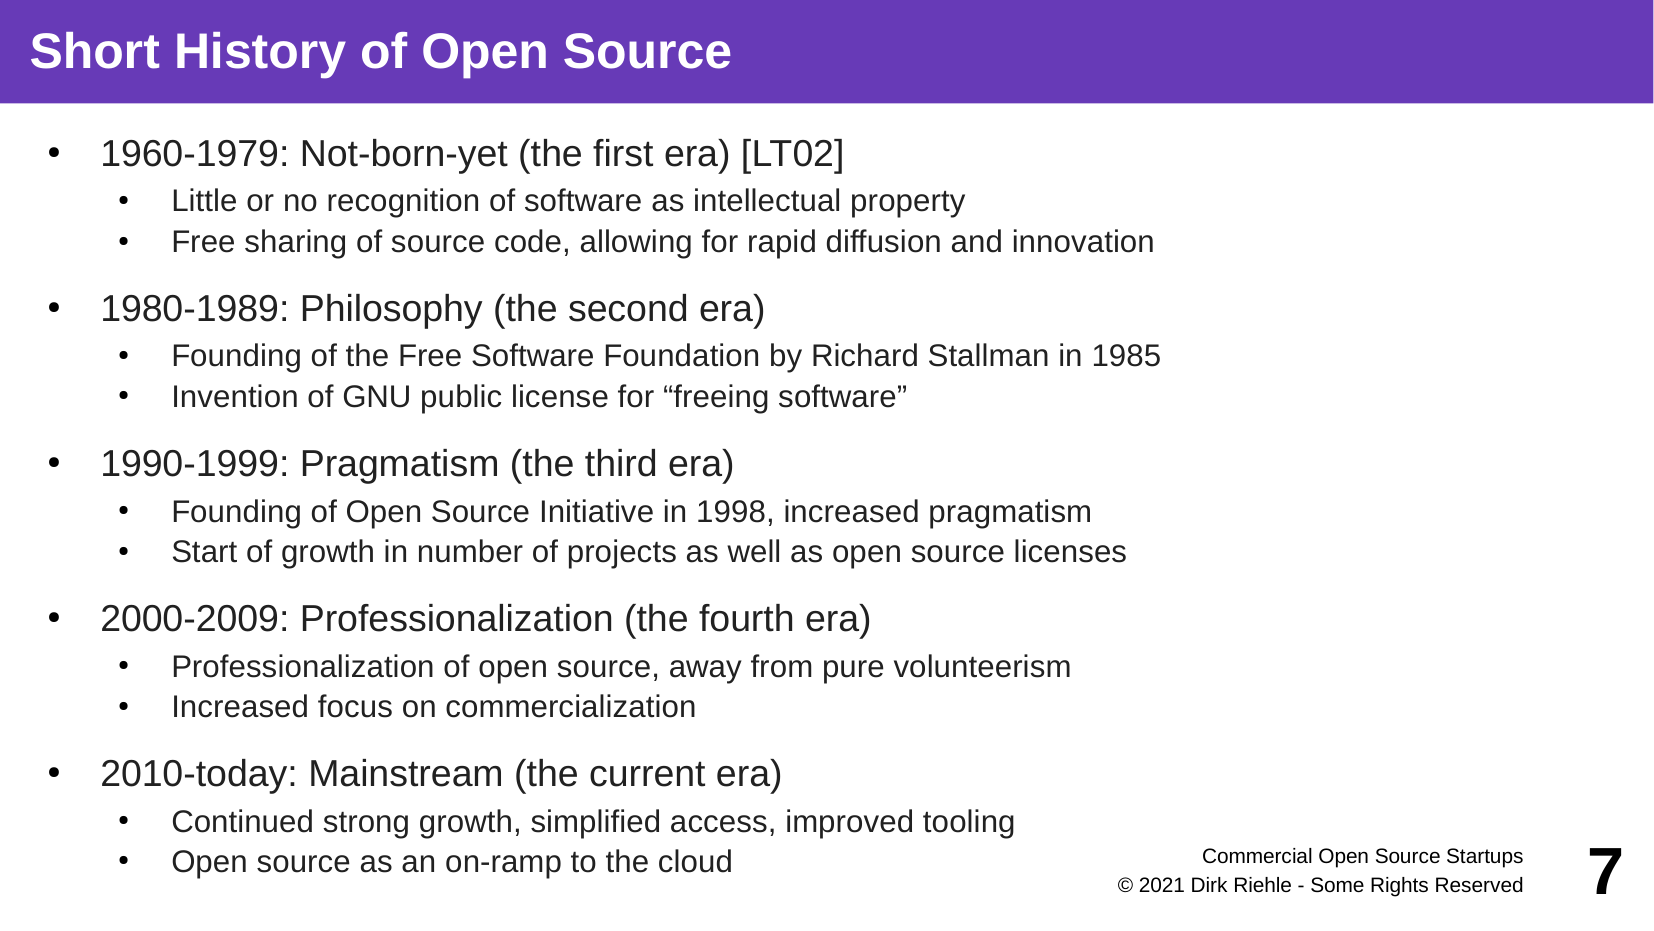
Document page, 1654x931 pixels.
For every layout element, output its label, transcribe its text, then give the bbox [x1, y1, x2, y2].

list 1960-1979: Not-born-yet (the first era) [LT02] Little or no recognition of software as intellectual property Free sharing of source code, allowing for rapid diffusion and innovation 1980-1989: Philosophy (the second era) Founding of the Free Software Foundation by Richard Stallman in 1985 Invention of GNU public license for “freeing software” 1990-1999: Pragmatism (the third era) Founding of Open Source Initiative in 1998, increased pragmatism Start of growth in number of projects as well as open source licenses 2000-2009: Professionalization (the fourth era) Professionalization of open source, away from pure volunteerism Increased focus on commercialization 2010-today: Mainstream (the current era) Continued strong growth, simplified access, improved tooling Open source as an on-ramp to the cloud [29, 132, 1625, 813]
title Short History of Open Source [0, 0, 1654, 104]
